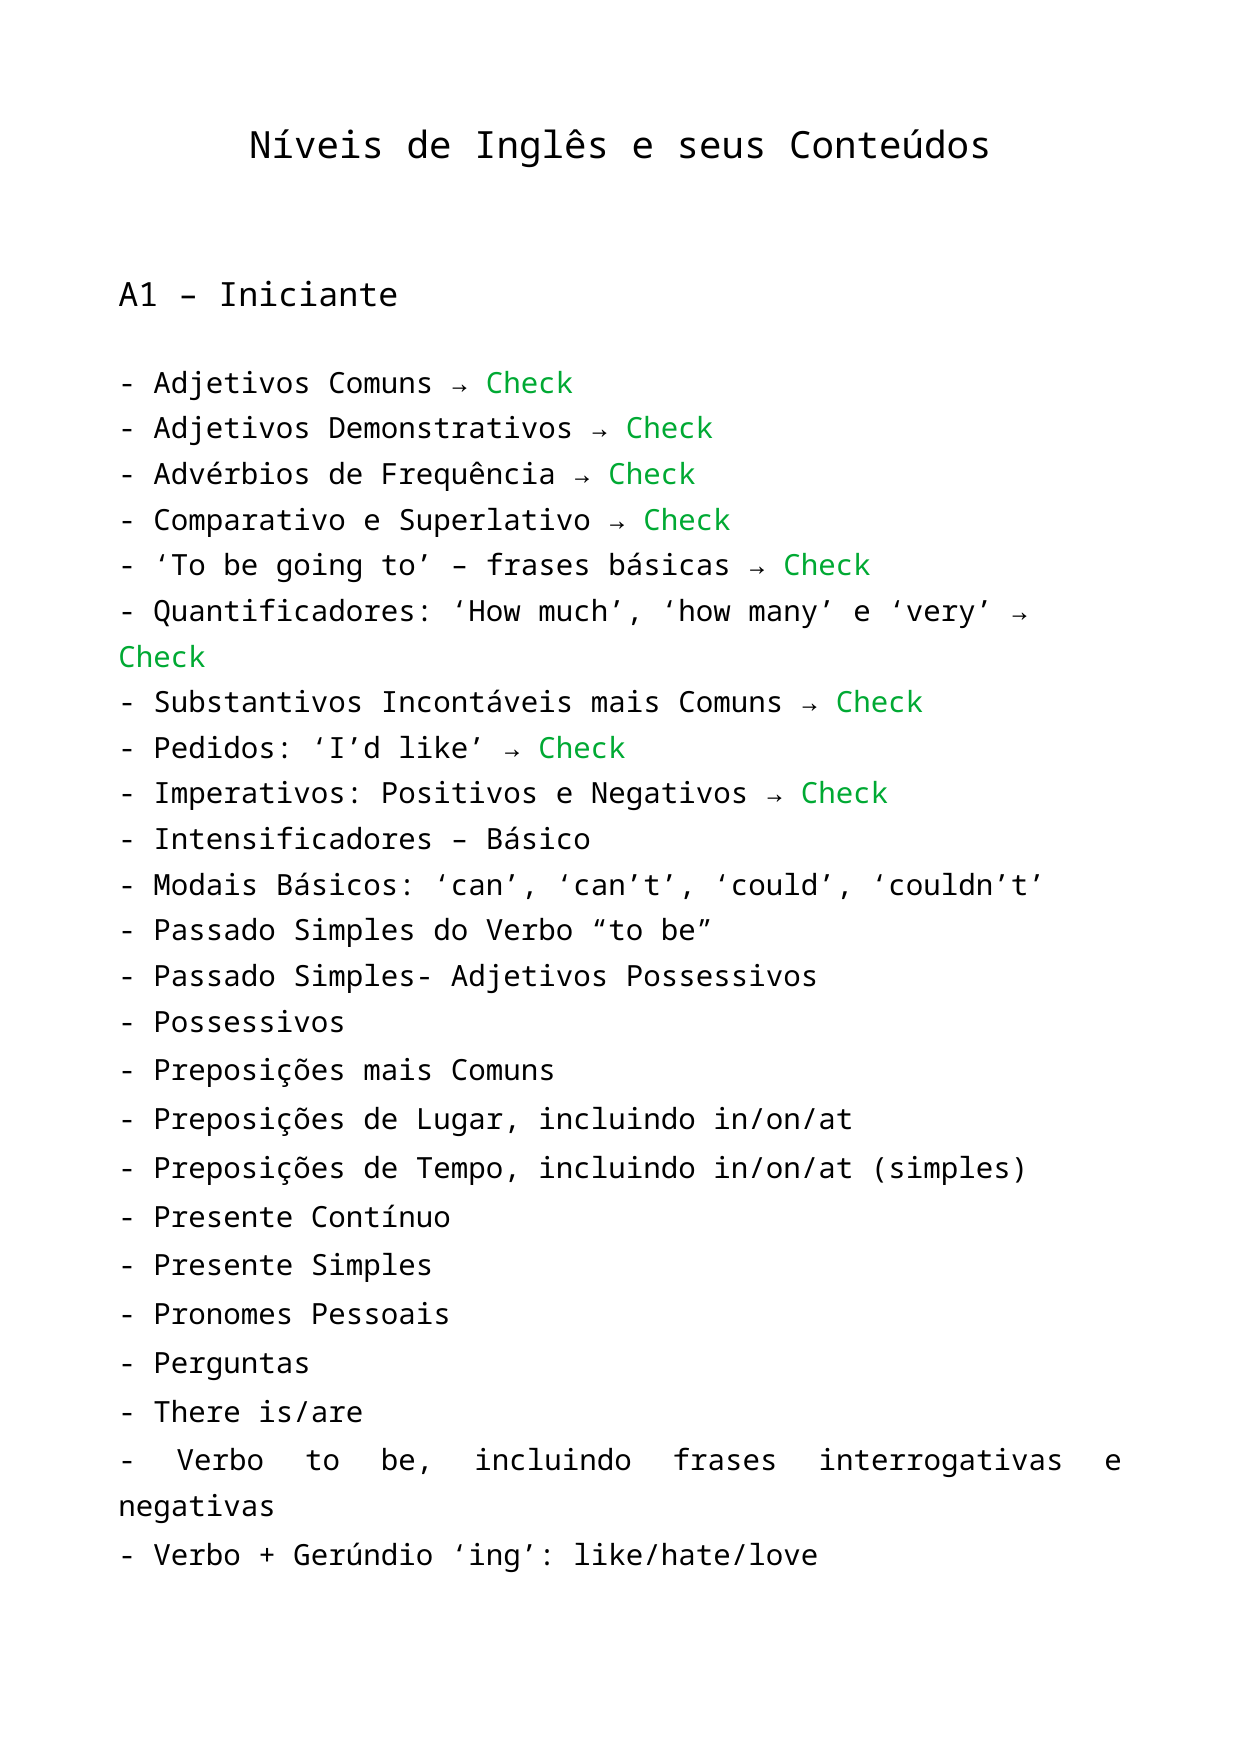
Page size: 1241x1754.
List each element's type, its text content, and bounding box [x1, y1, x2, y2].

text A1 – Iniciante [118, 271, 1122, 317]
text - Substantivos Incontáveis mais Comuns → Check [118, 681, 1122, 721]
text - Preposições de Tempo, incluindo in/on/at (simples) [118, 1147, 1122, 1187]
text - Verbo to be, incluindo frases interrogativas e negativas [118, 1439, 1122, 1525]
text - Intensificadores – Básico [118, 818, 1122, 858]
text - Quantificadores: ‘How much’, ‘how many’ e ‘very’ → Check [118, 590, 1122, 676]
text - Adjetivos Comuns → Check [118, 362, 1122, 402]
text - Passado Simples do Verbo “to be” [118, 909, 1122, 949]
text - Preposições de Lugar, incluindo in/on/at [118, 1098, 1122, 1138]
text - Passado Simples- Adjetivos Possessivos [118, 955, 1122, 995]
text - Modais Básicos: ‘can’, ‘can’t’, ‘could’, ‘couldn’t’ [118, 864, 1122, 904]
text - Pronomes Pessoais [118, 1293, 1122, 1333]
text - Verbo + Gerúndio ‘ing’: like/hate/love [118, 1534, 1122, 1574]
text - Pedidos: ‘I’d like’ → Check [118, 727, 1122, 767]
text - There is/are [118, 1391, 1122, 1431]
text - Advérbios de Frequência → Check [118, 453, 1122, 493]
text - Imperativos: Positivos e Negativos → Check [118, 773, 1122, 812]
text Níveis de Inglês e seus Conteúdos [118, 118, 1122, 169]
text - Adjetivos Demonstrativos → Check [118, 408, 1122, 447]
text - Presente Contínuo [118, 1196, 1122, 1236]
text - Possessivos [118, 1001, 1122, 1041]
text - Preposições mais Comuns [118, 1049, 1122, 1089]
text - ‘To be going to’ – frases básicas → Check [118, 544, 1122, 584]
text - Presente Simples [118, 1244, 1122, 1284]
text - Comparativo e Superlativo → Check [118, 499, 1122, 539]
text - Perguntas [118, 1342, 1122, 1382]
